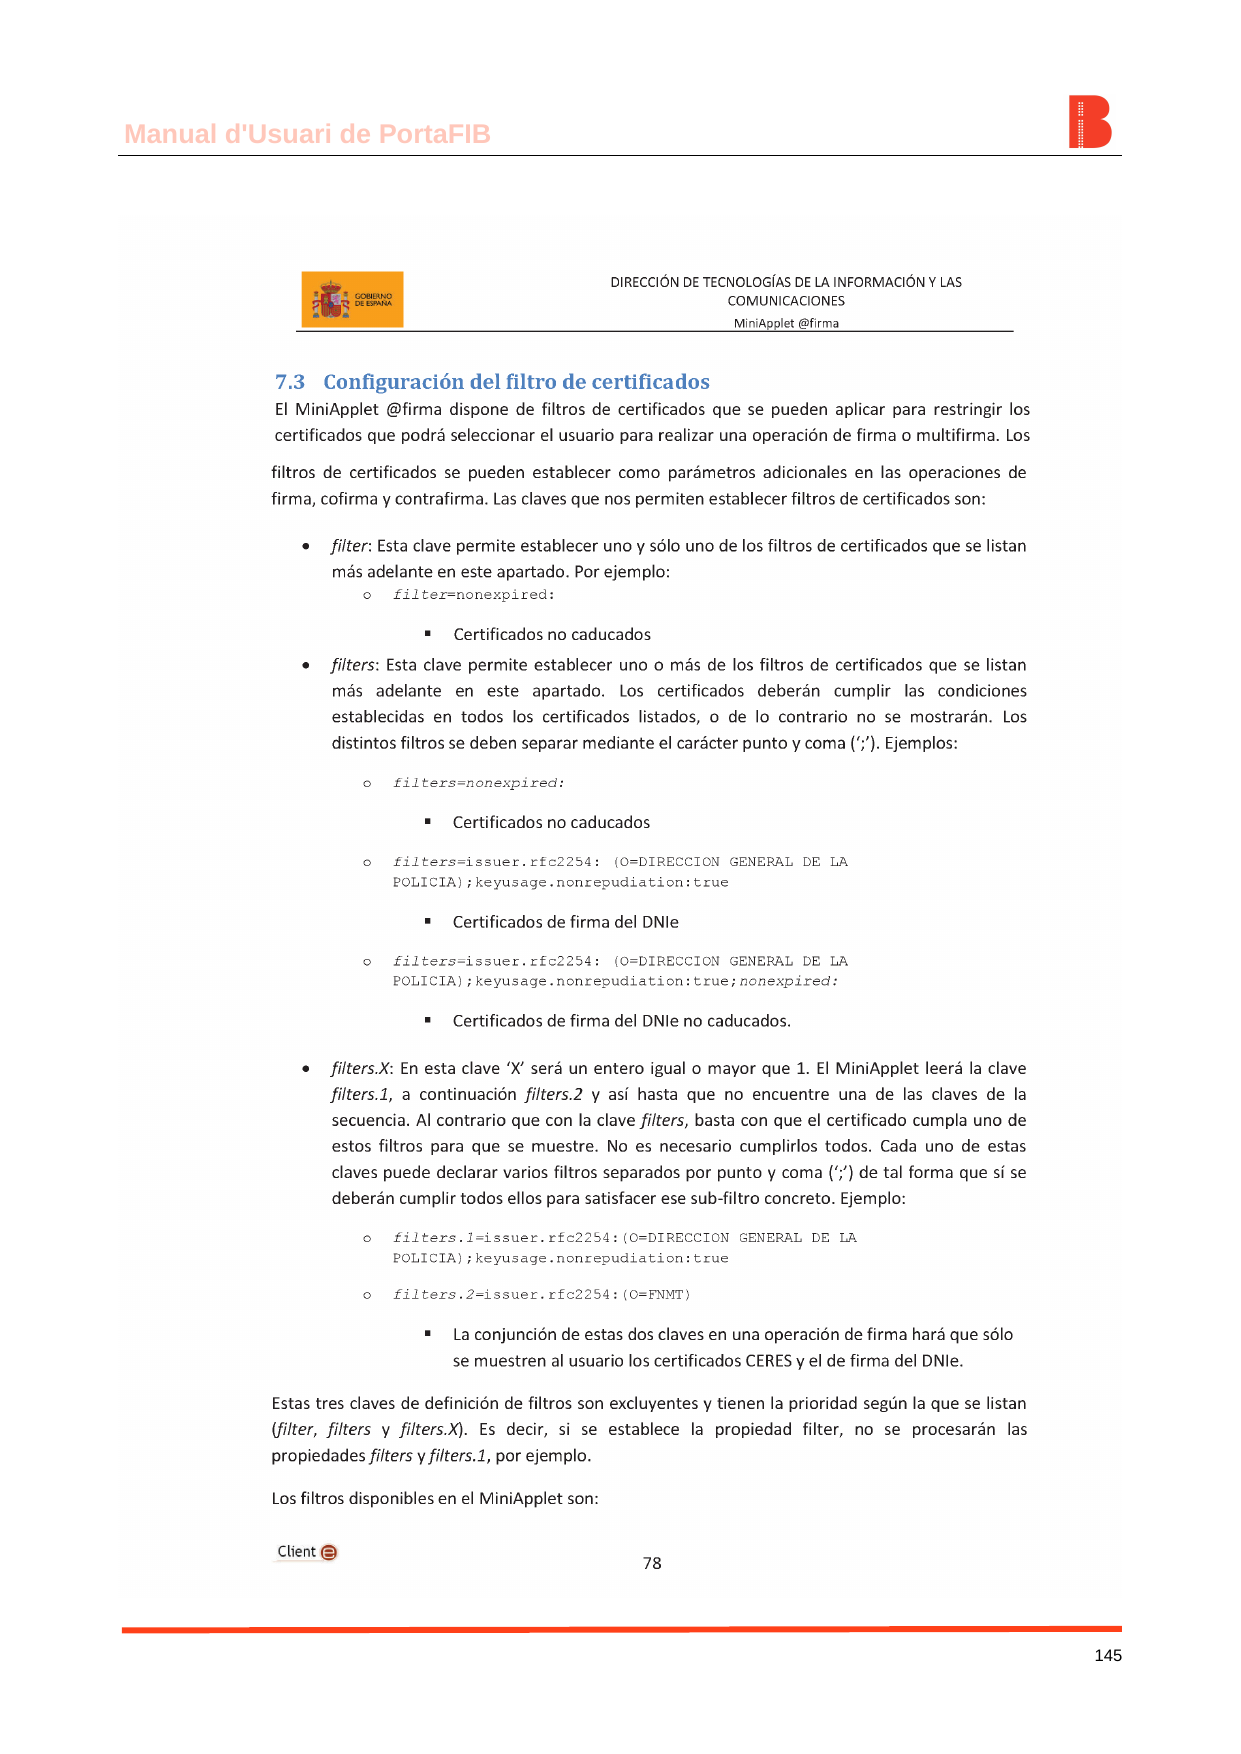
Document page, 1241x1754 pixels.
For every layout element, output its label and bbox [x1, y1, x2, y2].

picture [118, 215, 1123, 1598]
picture [1063, 94, 1117, 150]
